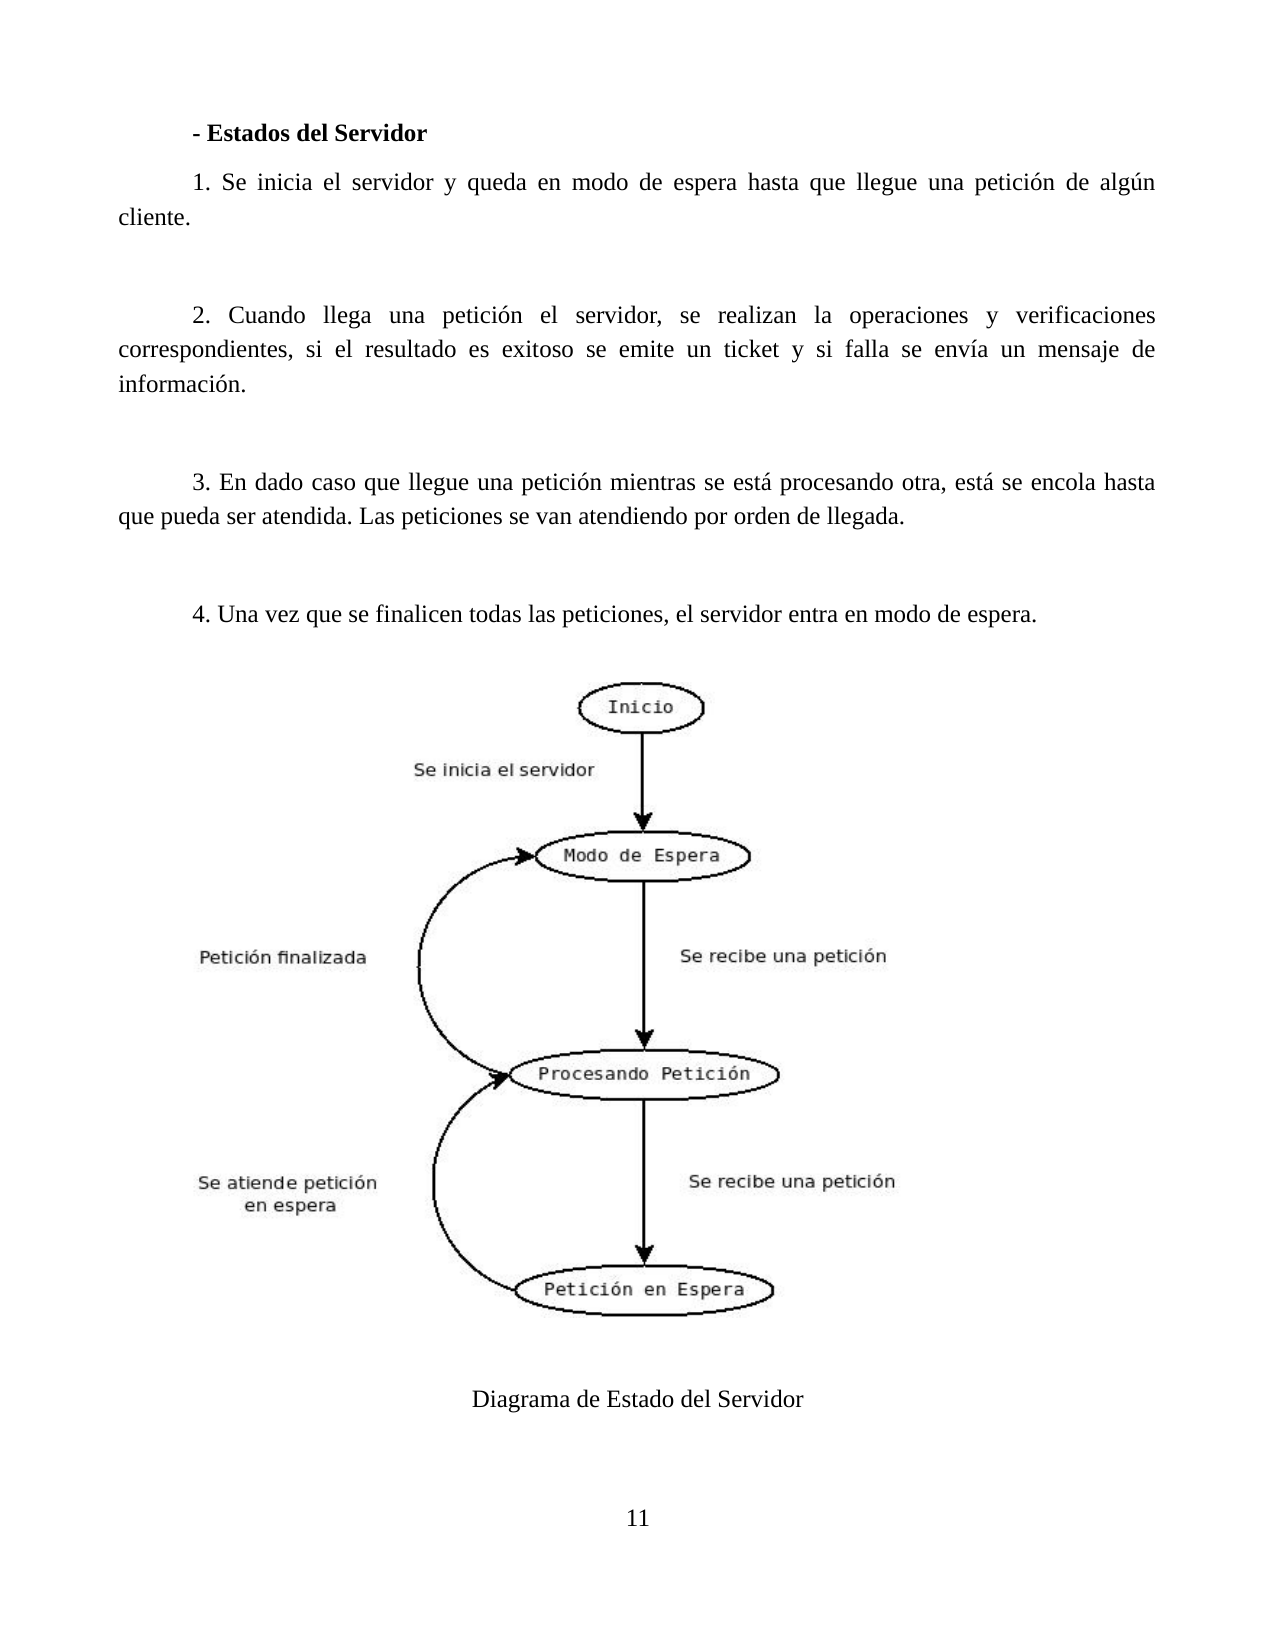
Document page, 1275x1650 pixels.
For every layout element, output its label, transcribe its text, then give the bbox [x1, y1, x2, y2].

text - Estados del Servidor [118, 118, 1157, 147]
text 4. Una vez que se finalicen todas las peticiones, el servidor entra en modo de espera. [118, 599, 1157, 628]
text 1. Se inicia el servidor y queda en modo de espera hasta que llegue una petición de algún cliente. [118, 167, 1157, 230]
text Diagrama de Estado del Servidor [118, 1384, 1157, 1413]
text 2. Cuando llega una petición el servidor, se realizan la operaciones y verificaciones correspondientes, si el resultado es exitoso se emite un ticket y si falla se envía un mensaje de información. [118, 300, 1157, 397]
text 3. En dado caso que llegue una petición mientras se está procesando otra, está se encola hasta que pueda ser atendida. Las peticiones se van atendiendo por orden de llegada. [118, 467, 1157, 530]
picture [159, 682, 919, 1318]
